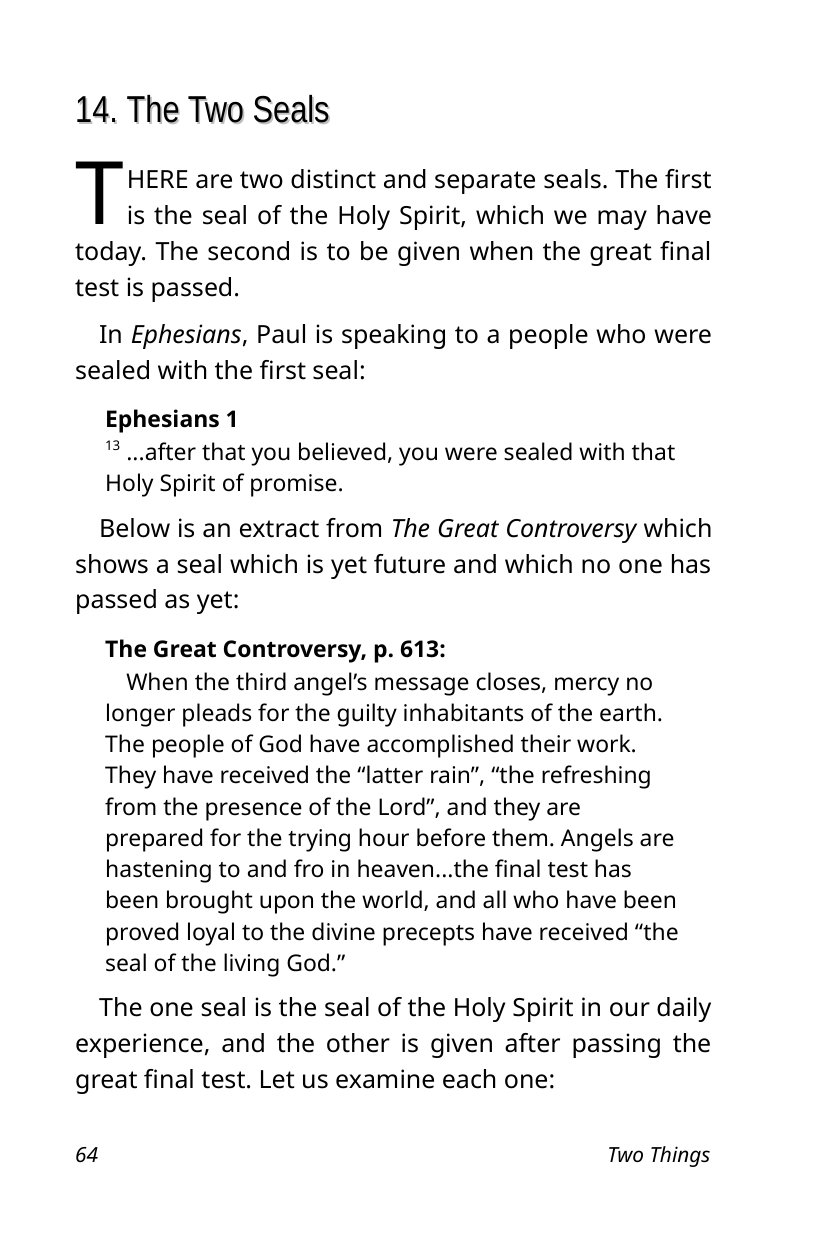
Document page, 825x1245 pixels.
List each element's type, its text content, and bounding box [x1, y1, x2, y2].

text In Ephesians, Paul is speaking to a people who were sealed with the first seal: [75, 317, 712, 387]
text When the third angel’s message closes, mercy no longer pleads for the guilty inhabitants of the earth. The people of God have accomplished their work. They have received the “latter rain”, “the refreshing from the presence of the Lord”, and they are prepared for the trying hour before them. Angels are hastening to and fro in heaven...the final test has been brought upon the world, and all who have been proved loyal to the divine precepts have received “the seal of the living God.” [105, 666, 682, 978]
text Below is an extract from The Great Controversy which shows a seal which is yet future and which no one has passed as yet: [75, 511, 712, 616]
text The one seal is the seal of the Holy Spirit in our daily experience, and the other is given after passing the great final test. Let us examine each one: [75, 990, 712, 1096]
title The Two Seals [75, 75, 712, 135]
text THERE are two distinct and separate seals. The first is the seal of the Holy Spirit, which we may have today. The second is to be given when the great final test is passed. [75, 162, 712, 303]
text 13 ...after that you believed, you were sealed with that Holy Spirit of promise. [105, 436, 682, 499]
text Ephesians 1 [105, 403, 712, 435]
text The Great Controversy, p. 613: [105, 633, 712, 664]
